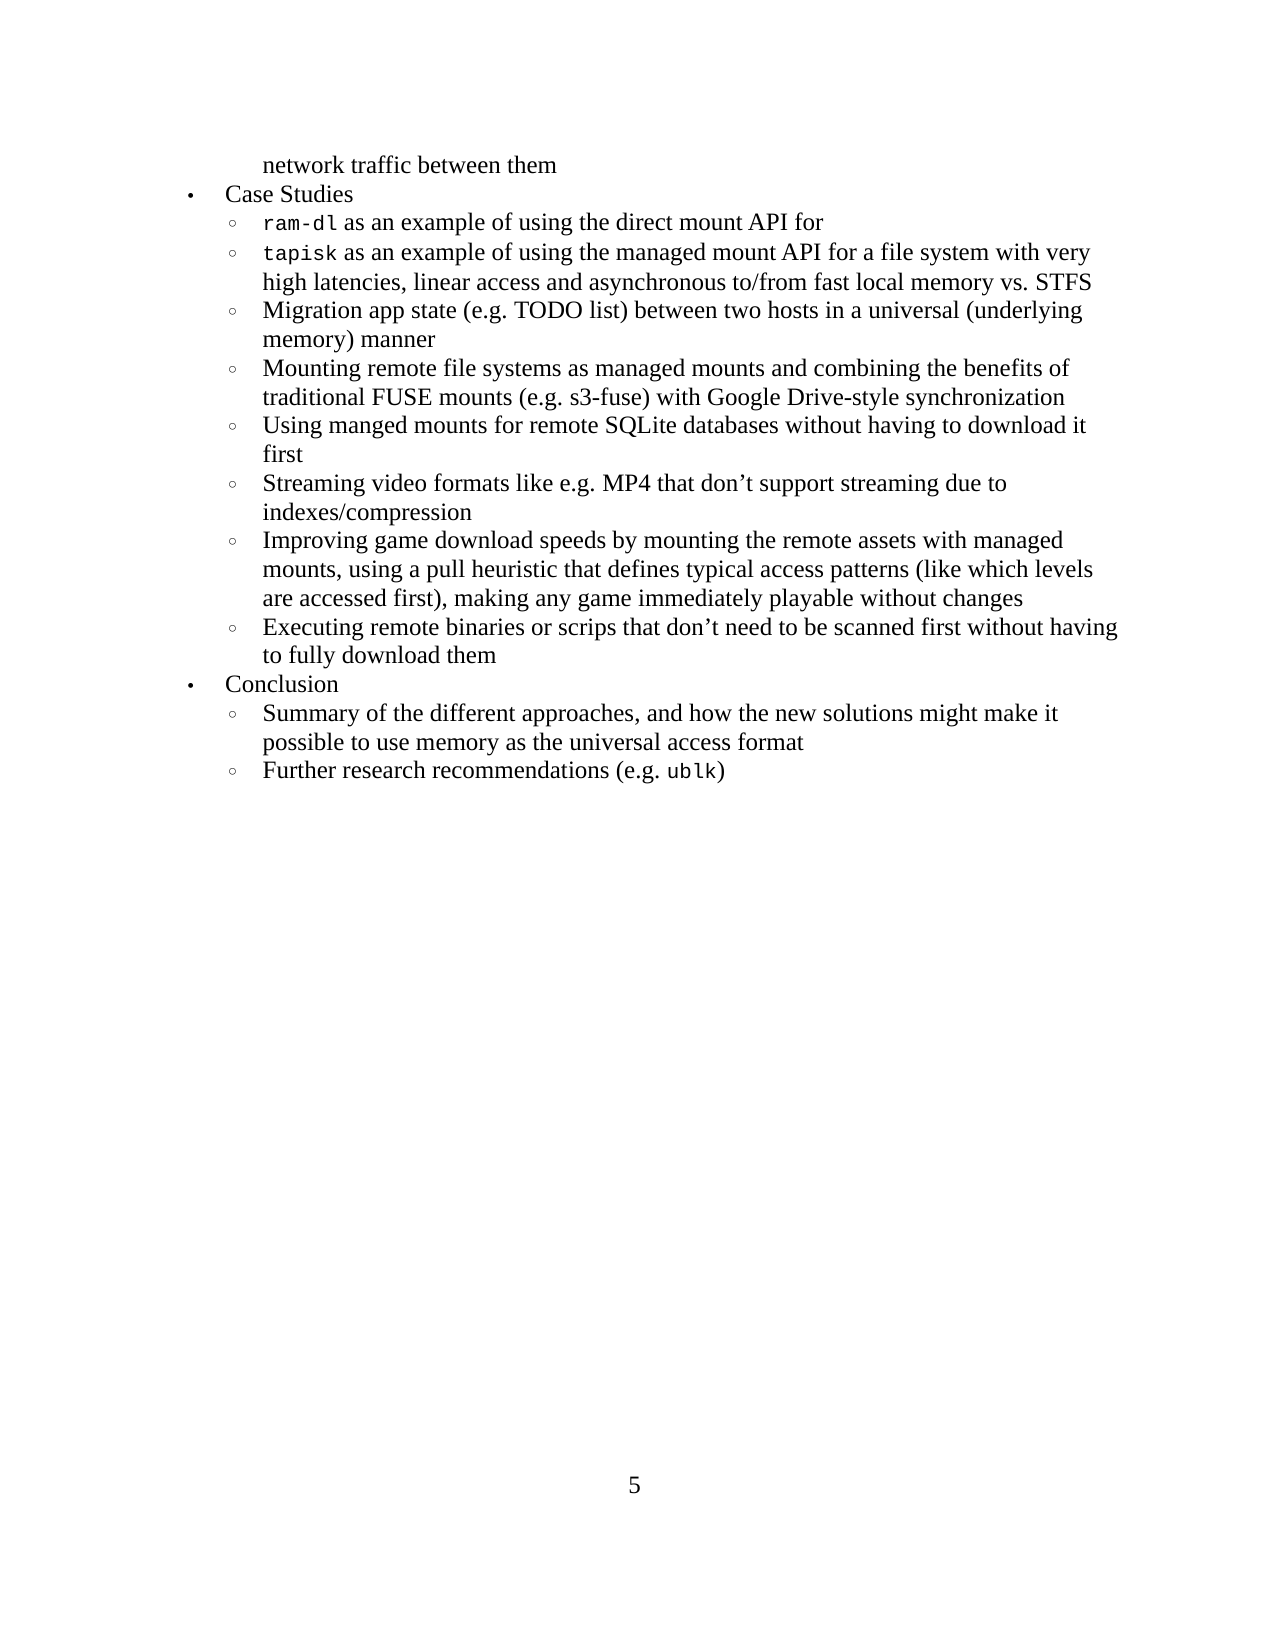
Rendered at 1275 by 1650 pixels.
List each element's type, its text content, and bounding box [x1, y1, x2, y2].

list Executing remote binaries or scrips that don’t need to be scanned first without having to fully download them [225, 612, 1125, 669]
list Improving game download speeds by mounting the remote assets with managed mounts, using a pull heuristic that defines typical access patterns (like which levels are accessed first), making any game immediately playable without changes [225, 525, 1125, 612]
list Mounting remote file systems as managed mounts and combining the benefits of traditional FUSE mounts (e.g. s3-fuse) with Google Drive-style synchronization [225, 353, 1125, 410]
list Using manged mounts for remote SQLite databases without having to download it first [225, 410, 1125, 468]
list Streaming video formats like e.g. MP4 that don’t support streaming due to indexes/compression [225, 468, 1125, 525]
list network traffic between them [225, 150, 1125, 179]
list Further research recommendations (e.g. ublk) [225, 755, 1125, 785]
list Conclusion [187, 669, 1125, 698]
list Summary of the different approaches, and how the new solutions might make it possible to use memory as the universal access format [225, 698, 1125, 755]
list ram-dl as an example of using the direct mount API for [225, 207, 1125, 237]
list Migration app state (e.g. TODO list) between two hosts in a universal (underlying memory) manner [225, 295, 1125, 353]
list Case Studies [187, 179, 1125, 207]
list tapisk as an example of using the managed mount API for a file system with very high latencies, linear access and asynchronous to/from fast local memory vs. STFS [225, 237, 1125, 295]
